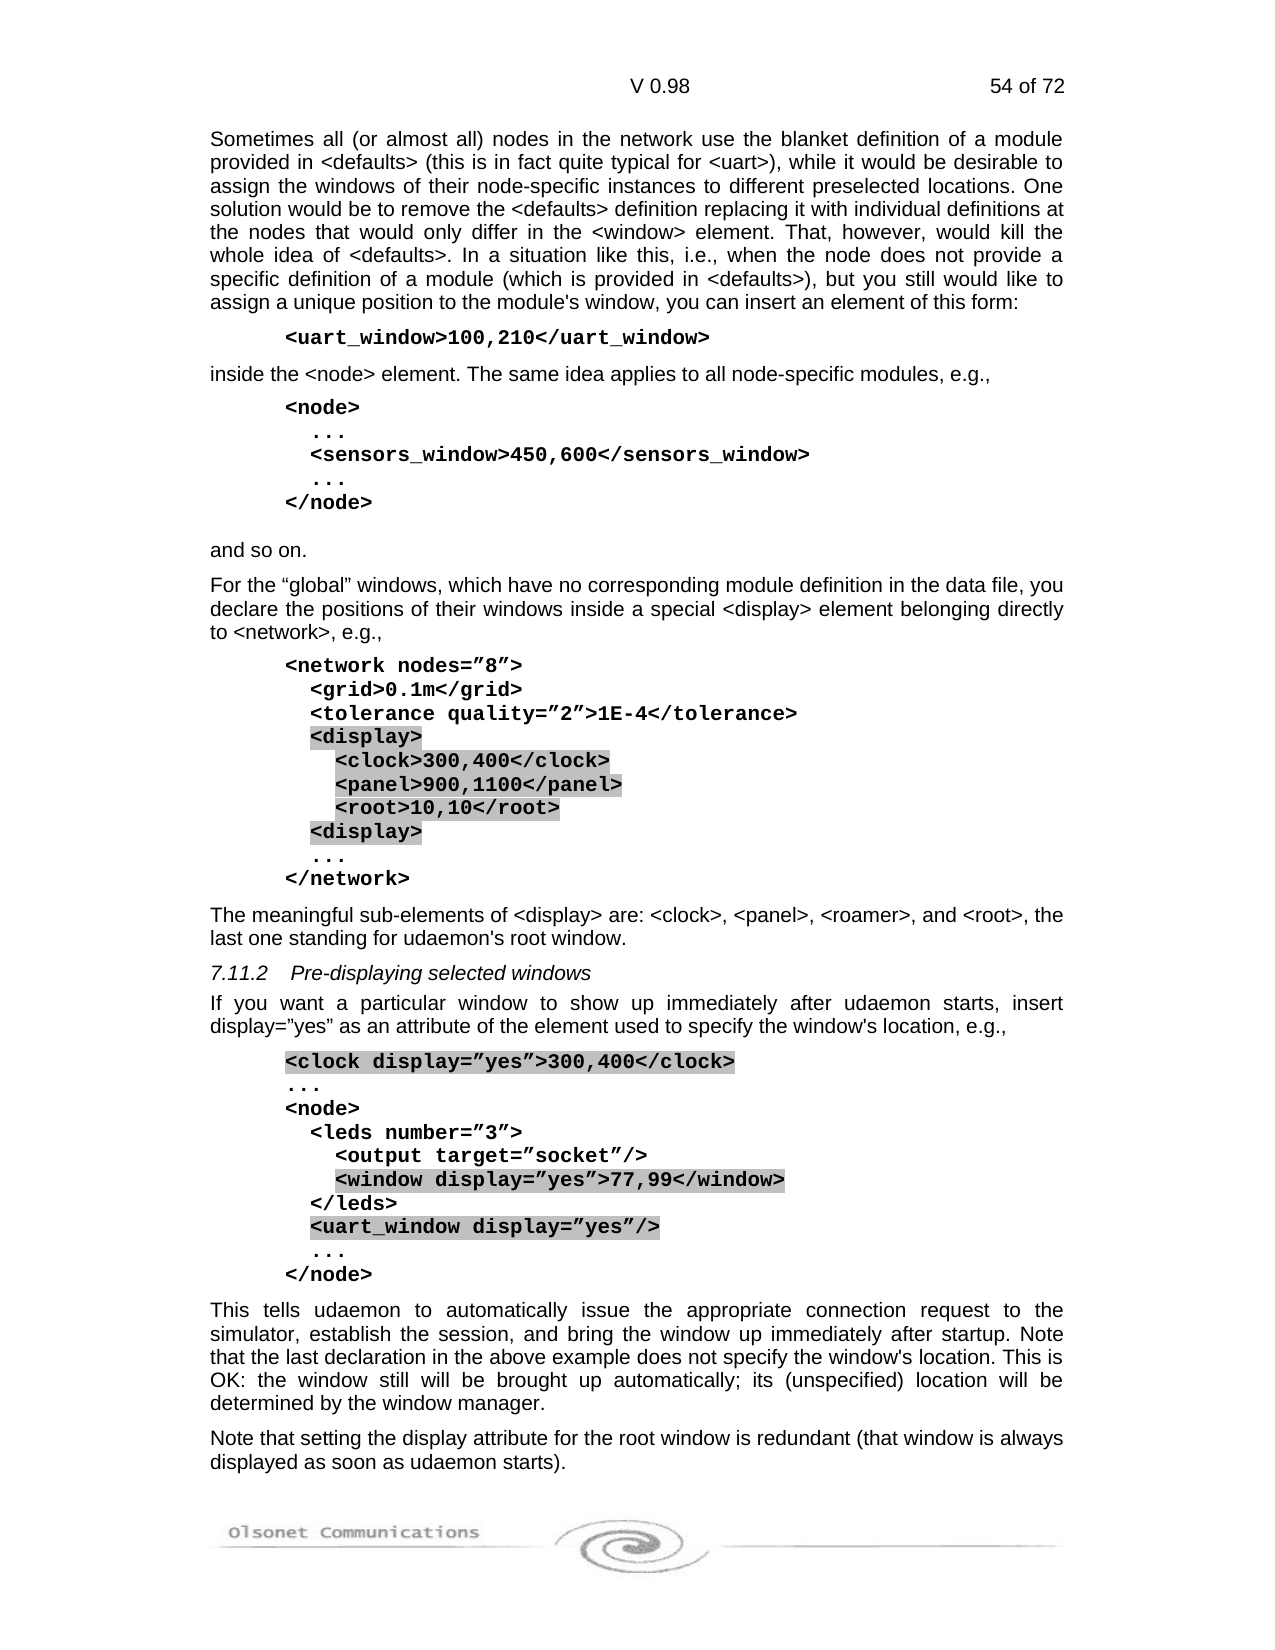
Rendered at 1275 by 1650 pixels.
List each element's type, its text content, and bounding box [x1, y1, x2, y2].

text <display> [210, 821, 1065, 845]
text If you want a particular window to show up immediately after udaemon starts, insert display=”yes” as an attribute of the element used to specify the window's location, e.g., [210, 991, 1065, 1038]
picture [210, 1504, 1065, 1596]
text </leds> [210, 1193, 1065, 1216]
text inside the <node> element. The same idea applies to all node-specific modules, e.g., [210, 362, 1065, 385]
text </network> [210, 868, 1065, 892]
text <panel>900,1100</panel> [210, 774, 1065, 797]
text <root>10,10</root> [210, 797, 1065, 821]
text Sometimes all (or almost all) nodes in the network use the blanket definition of a module provided in <defaults> (this is in fact quite typical for <uart>), while it would be desirable to assign the windows of their node-specific instances to different preselected locations. One solution would be to remove the <defaults> definition replacing it with individual definitions at the nodes that would only differ in the <window> element. That, however, would kill the whole idea of <defaults>. In a situation like this, i.e., when the node does not provide a specific definition of a module (which is provided in <defaults>), but you still would like to assign a unique position to the module's window, you can insert an element of this form: [210, 128, 1065, 313]
text <tolerance quality=”2”>1E-4</tolerance> [210, 703, 1065, 726]
text and so on. [210, 539, 1065, 562]
text <uart_window>100,210</uart_window> [210, 325, 1065, 350]
text <node> [210, 397, 1065, 421]
text ... [210, 468, 1065, 492]
text <display> [210, 726, 1065, 750]
text ... [210, 1074, 1065, 1098]
text <output target=”socket”/> [210, 1145, 1065, 1169]
text ... [210, 845, 1065, 868]
text The meaningful sub-elements of <display> are: <clock>, <panel>, <roamer>, and <root>, the last one standing for udaemon's root window. [210, 904, 1065, 950]
text <sensors_window>450,600</sensors_window> [210, 444, 1065, 468]
text <node> [210, 1098, 1065, 1122]
text ... [210, 1240, 1065, 1264]
text <clock>300,400</clock> [210, 750, 1065, 774]
text <leds number=”3”> [210, 1122, 1065, 1145]
text ... [210, 421, 1065, 444]
text Note that setting the display attribute for the root window is redundant (that window is always displayed as soon as udaemon starts). [210, 1427, 1065, 1473]
text <network nodes=”8”> [210, 656, 1065, 679]
text <uart_window display=”yes”/> [210, 1216, 1065, 1240]
text </node> [210, 1264, 1065, 1287]
subtitle Pre-displaying selected windows [210, 962, 1065, 985]
text </node> [210, 492, 1065, 515]
text This tells udaemon to automatically issue the appropriate connection request to the simulator, establish the session, and bring the window up immediately after startup. Note that the last declaration in the above example does not specify the window's location. This is OK: the window still will be brought up automatically; its (unspecified) location will be determined by the window manager. [210, 1299, 1065, 1415]
text For the “global” windows, which have no corresponding module definition in the data file, you declare the positions of their windows inside a special <display> element belonging directly to <network>, e.g., [210, 574, 1065, 644]
text <window display=”yes”>77,99</window> [210, 1169, 1065, 1193]
text <clock display=”yes”>300,400</clock> [210, 1049, 1065, 1074]
text <grid>0.1m</grid> [210, 679, 1065, 703]
